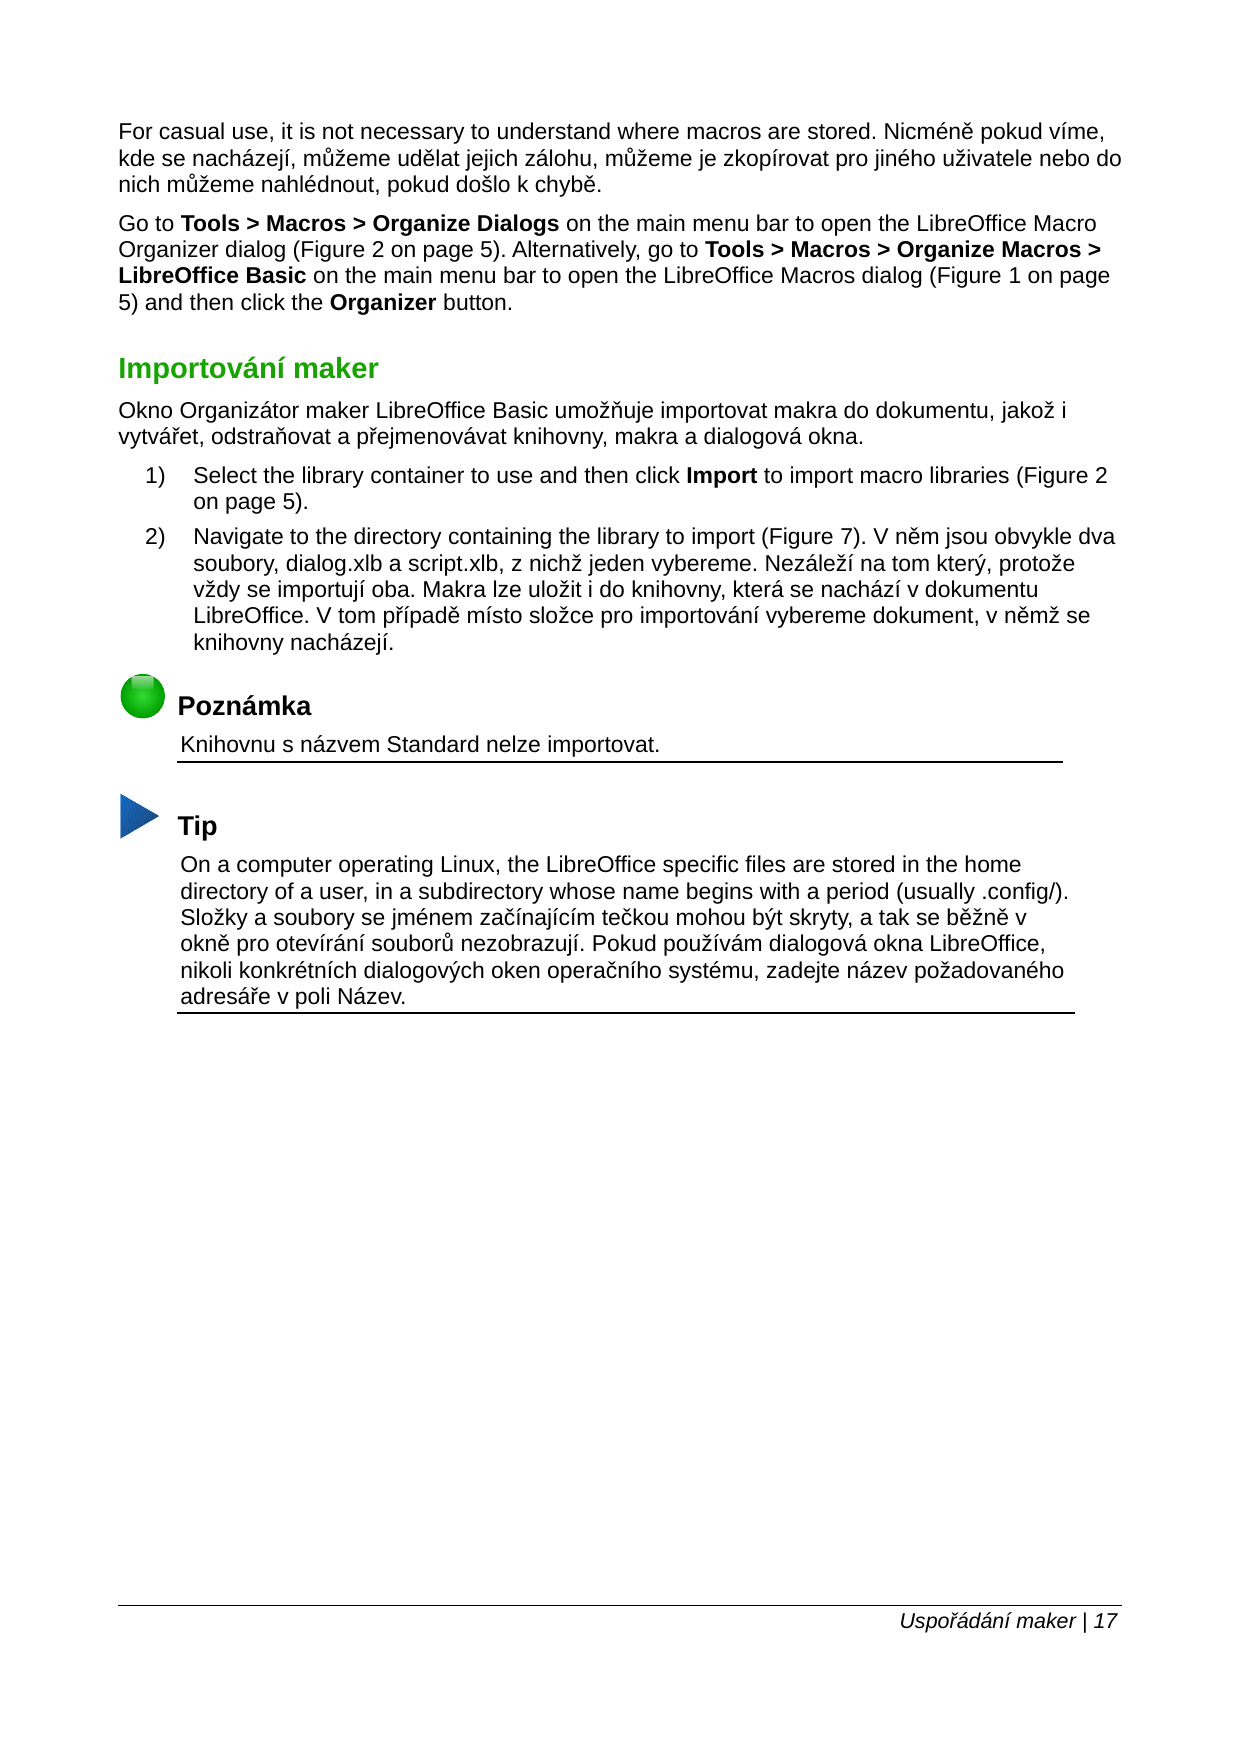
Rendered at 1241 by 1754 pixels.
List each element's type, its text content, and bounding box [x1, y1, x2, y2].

list Select the library container to use and then click Import to import macro libraries (Figure 2 on page 5). [165, 462, 1122, 514]
subtitle Poznámka [118, 671, 1122, 721]
text Knihovnu s názvem Standard nelze importovat. [177, 728, 1063, 761]
list Navigate to the directory containing the library to import (Figure 7). V něm jsou obvykle dva soubory, dialog.xlb a script.xlb, z nichž jeden vybereme. Nezáleží na tom který, protože vždy se importují oba. Makra lze uložit i do knihovny, která se nachází v dokumentu LibreOffice. V tom případě místo složce pro importování vybereme dokument, v němž se knihovny nacházejí. [165, 523, 1122, 655]
subtitle Tip [118, 791, 1122, 841]
subtitle Importování maker [118, 351, 1122, 385]
text On a computer operating Linux, the LibreOffice specific files are stored in the home directory of a user, in a subdirectory whose name begins with a period (usually .config/). Složky a soubory se jménem začínajícím tečkou mohou být skryty, a tak se běžně v okně pro otevírání souborů nezobrazují. Pokud používám dialogová okna LibreOffice, nikoli konkrétních dialogových oken operačního systému, zadejte název požadovaného adresáře v poli Název. [177, 848, 1075, 1012]
text Go to Tools > Macros > Organize Dialogs on the main menu bar to open the LibreOffice Macro Organizer dialog (Figure 2 on page 5). Alternatively, go to Tools > Macros > Organize Macros > LibreOffice Basic on the main menu bar to open the LibreOffice Macros dialog (Figure 1 on page 5) and then click the Organizer button. [118, 210, 1122, 315]
text For casual use, it is not necessary to understand where macros are stored. Nicméně pokud víme, kde se nacházejí, můžeme udělat jejich zálohu, můžeme je zkopírovat pro jiného uživatele nebo do nich můžeme nahlédnout, pokud došlo k chybě. [118, 118, 1122, 197]
list Okno Organizátor maker LibreOffice Basic umožňuje importovat makra do dokumentu, jakož i vytvářet, odstraňovat a přejmenovávat knihovny, makra a dialogová okna. [118, 397, 1122, 449]
